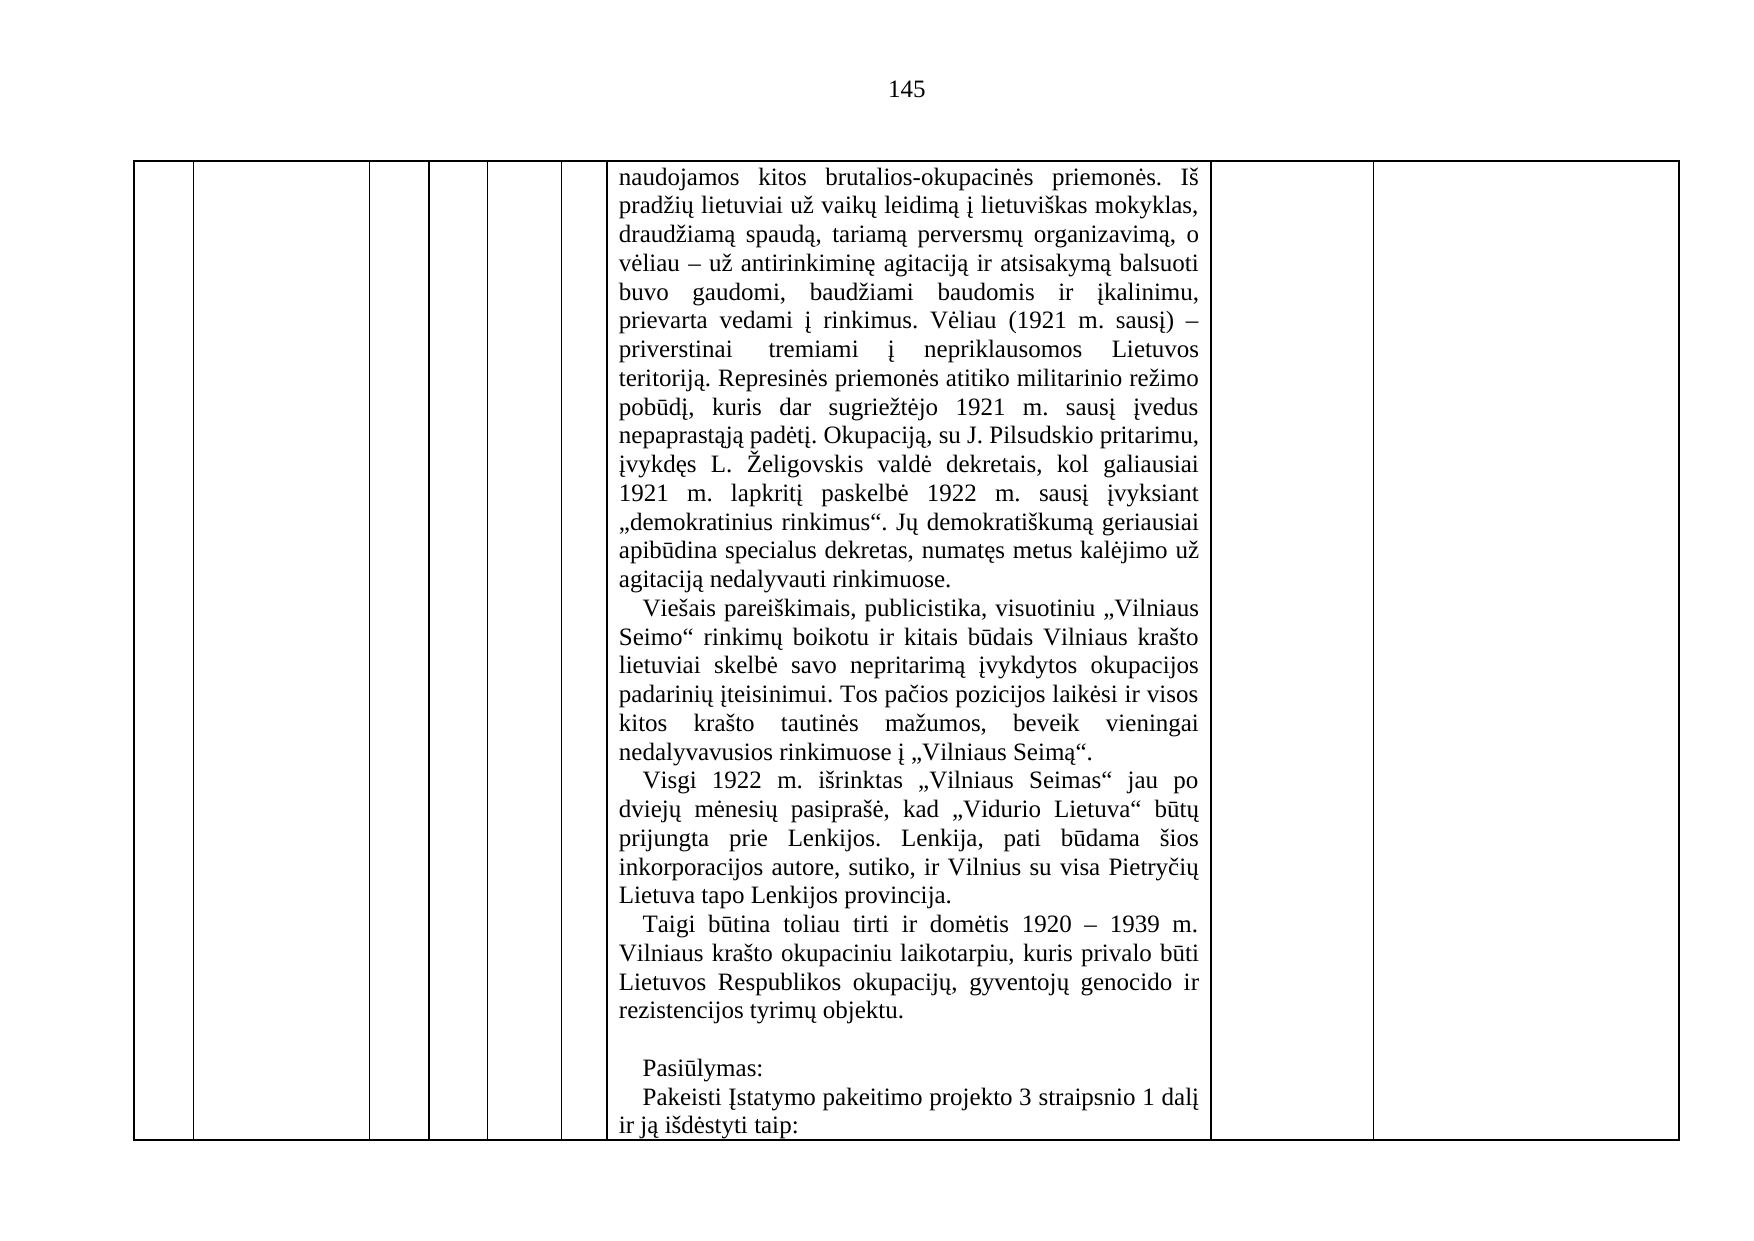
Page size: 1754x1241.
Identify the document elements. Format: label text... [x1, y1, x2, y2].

table_cell [135, 162, 193, 1139]
table_cell [370, 162, 428, 1139]
table_cell [488, 162, 561, 1139]
table_cell [1212, 162, 1373, 1139]
table_cell [430, 162, 487, 1139]
table_cell [194, 162, 369, 1139]
table_cell [562, 162, 606, 1139]
table_cell naudojamos kitos brutalios-okupacinės priemonės. Iš pradžių lietuviai už vaikų leidimą į lietuviškas mokyklas, draudžiamą spaudą, tariamą perversmų organizavimą, o vėliau – už antirinkiminę agitaciją ir atsisakymą balsuoti buvo gaudomi, baudžiami baudomis ir įkalinimu, prievarta vedami į rinkimus. Vėliau (1921 m. sausį) – priverstinai tremiami į nepriklausomos Lietuvos teritoriją. Represinės priemonės atitiko militarinio režimo pobūdį, kuris dar sugriežtėjo 1921 m. sausį įvedus nepaprastąją padėtį. Okupaciją, su J. Pilsudskio pritarimu, įvykdęs L. Želigovskis valdė dekretais, kol galiausiai 1921 m. lapkritį paskelbė 1922 m. sausį įvyksiant „demokratinius rinkimus“. Jų demokratiškumą geriausiai apibūdina specialus dekretas, numatęs metus kalėjimo už agitaciją nedalyvauti rinkimuose. Viešais pareiškimais, publicistika, visuotiniu „Vilniaus Seimo“ rinkimų boikotu ir kitais būdais Vilniaus krašto lietuviai skelbė savo nepritarimą įvykdytos okupacijos padarinių įteisinimui. Tos pačios pozicijos laikėsi ir visos kitos krašto tautinės mažumos, beveik vieningai nedalyvavusios rinkimuose į „Vilniaus Seimą“. Visgi 1922 m. išrinktas „Vilniaus Seimas“ jau po dviejų mėnesių pasiprašė, kad „Vidurio Lietuva“ būtų prijungta prie Lenkijos. Lenkija, pati būdama šios inkorporacijos autore, sutiko, ir Vilnius su visa Pietryčių Lietuva tapo Lenkijos provincija. Taigi būtina toliau tirti ir domėtis 1920 – 1939 m. Vilniaus krašto okupaciniu laikotarpiu, kuris privalo būti Lietuvos Respublikos okupacijų, gyventojų genocido ir rezistencijos tyrimų objektu. Pasiūlymas: Pakeisti Įstatymo pakeitimo projekto 3 straipsnio 1 dalį ir ją išdėstyti taip: [608, 162, 1210, 1139]
table_cell [1374, 162, 1678, 1139]
